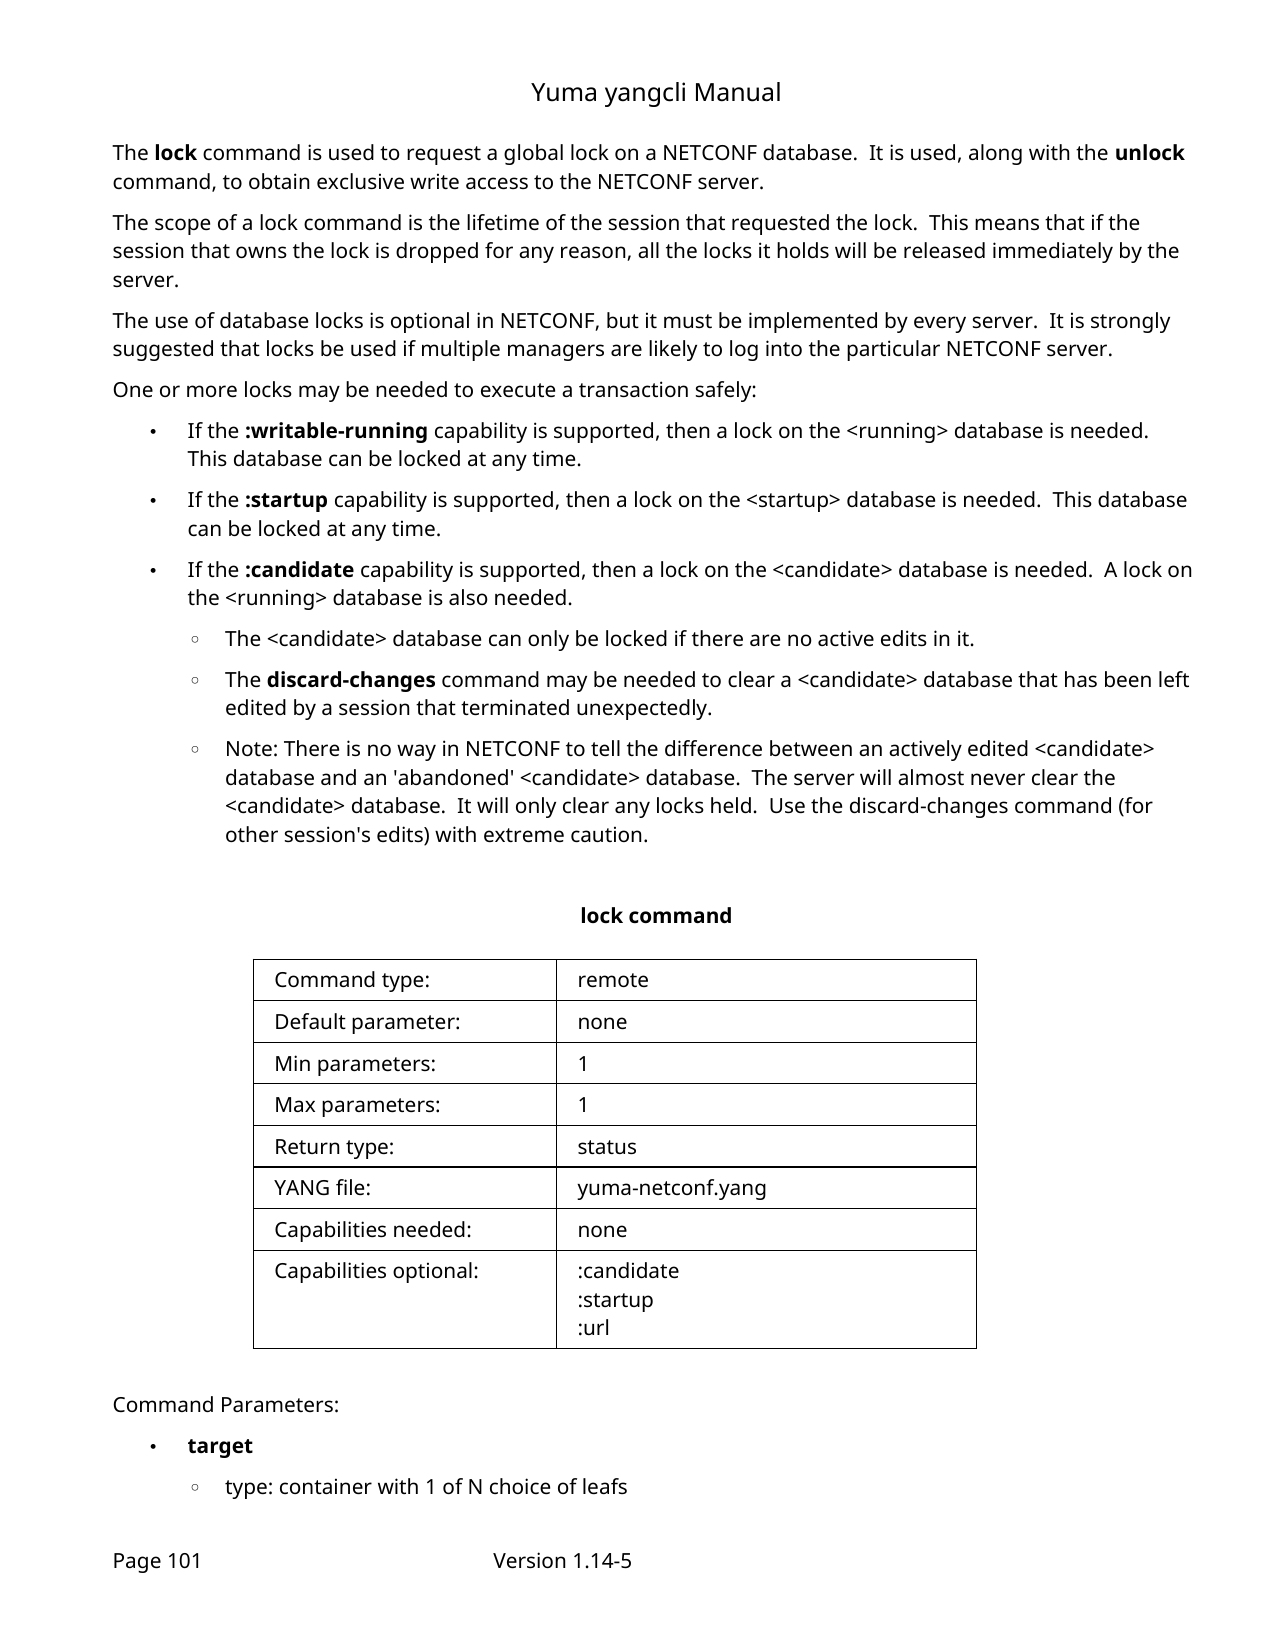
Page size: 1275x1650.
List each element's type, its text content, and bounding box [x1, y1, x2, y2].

table_cell Capabilities needed: [254, 1209, 556, 1249]
table_header remote [557, 960, 976, 1000]
table_cell 1 [557, 1084, 976, 1125]
table_cell YANG file: [254, 1168, 556, 1208]
text The scope of a lock command is the lifetime of the session that requested the lock. This means that if the session that owns the lock is dropped for any reason, all the locks it holds will be released immediately by the server. [112, 208, 1200, 293]
table_cell Min parameters: [254, 1043, 556, 1083]
table_cell :candidate :startup :url [557, 1251, 976, 1348]
list If the :startup capability is supported, then a lock on the <startup> database is needed. This database can be locked at any time. [150, 485, 1200, 542]
table_cell yuma-netconf.yang [557, 1168, 976, 1208]
list target [150, 1431, 1200, 1459]
text The lock command is used to request a global lock on a NETCONF database. It is used, along with the unlock command, to obtain exclusive write access to the NETCONF server. [112, 138, 1200, 195]
list type: container with 1 of N choice of leafs [187, 1472, 1200, 1500]
list The discard-changes command may be needed to clear a <candidate> database that has been left edited by a session that terminated unexpectedly. [187, 665, 1200, 722]
text The use of database locks is optional in NETCONF, but it must be implemented by every server. It is strongly suggested that locks be used if multiple managers are likely to log into the particular NETCONF server. [112, 306, 1200, 363]
table_cell Capabilities optional: [254, 1251, 556, 1348]
table_cell Return type: [254, 1126, 556, 1166]
table_cell none [557, 1001, 976, 1042]
list The <candidate> database can only be locked if there are no active edits in it. [187, 624, 1200, 653]
list Note: There is no way in NETCONF to tell the difference between an actively edited <candidate> database and an 'abandoned' <candidate> database. The server will almost never clear the <candidate> database. It will only clear any locks held. Use the discard-changes command (for other session's edits) with extreme caution. [187, 734, 1200, 848]
text Command Parameters: [112, 1390, 1200, 1418]
table_cell Max parameters: [254, 1084, 556, 1125]
table_cell none [557, 1209, 976, 1249]
list If the :candidate capability is supported, then a lock on the <candidate> database is needed. A lock on the <running> database is also needed. [150, 555, 1200, 612]
table_cell 1 [557, 1043, 976, 1083]
table_cell status [557, 1126, 976, 1166]
text One or more locks may be needed to execute a transaction safely: [112, 375, 1200, 403]
list If the :writable-running capability is supported, then a lock on the <running> database is needed. This database can be locked at any time. [150, 416, 1200, 473]
subtitle lock command [127, 902, 1185, 930]
table_cell Default parameter: [254, 1001, 556, 1042]
table_header Command type: [254, 960, 556, 1000]
